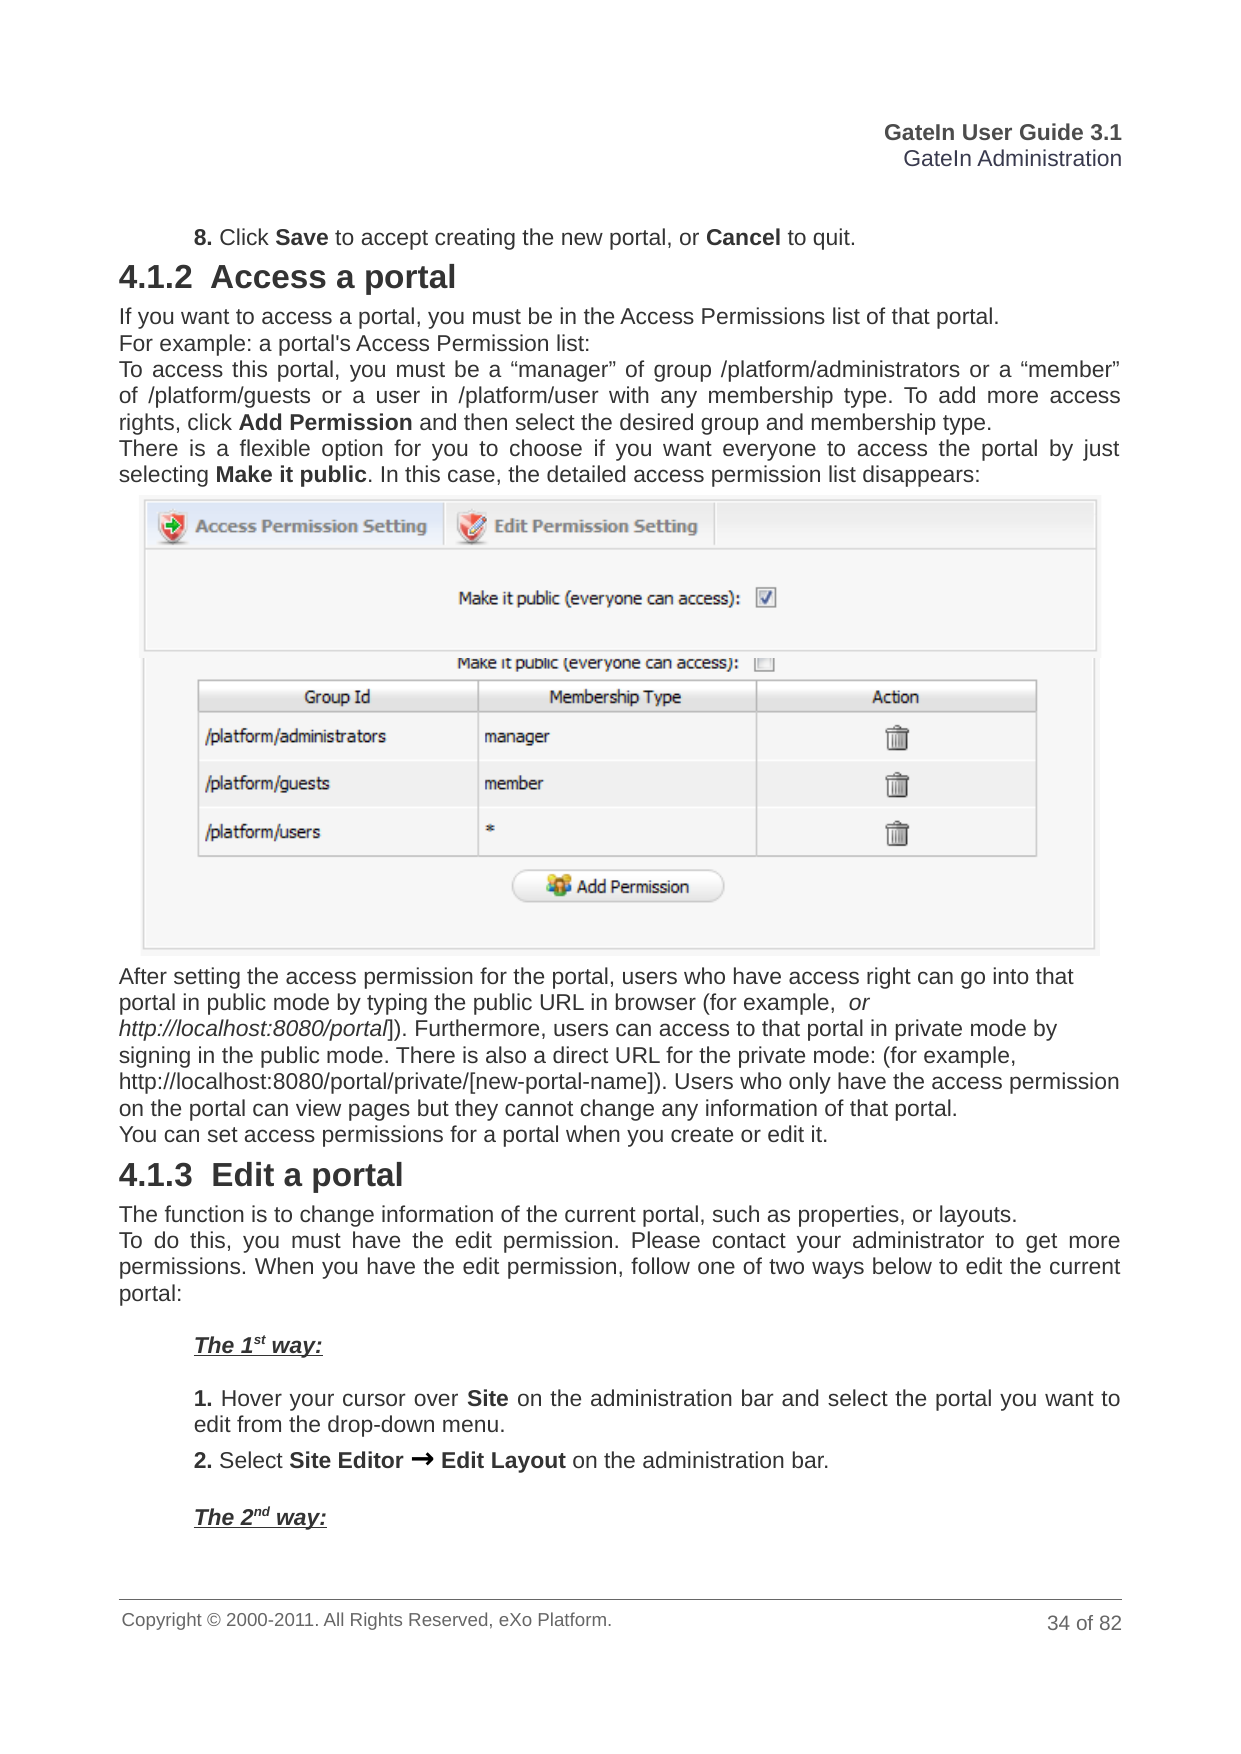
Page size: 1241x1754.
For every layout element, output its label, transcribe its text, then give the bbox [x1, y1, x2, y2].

list 1. Hover your cursor over Site on the administration bar and select the portal you want to edit from the drop-down menu. [156, 1385, 1122, 1438]
list 2. Select Site Editor → Edit Layout on the administration bar. [156, 1438, 1122, 1477]
list You can set access permissions for a portal when you create or edit it. [118, 1121, 1122, 1147]
text After setting the access permission for the portal, users who have access right can go into that portal in public mode by typing the public URL in browser (for example, or http://localhost:8080/portal]). Furthermore, users can access to that portal in private mode by signing in the public mode. There is also a direct URL for the private mode: (for example, http://localhost:8080/portal/private/[new-portal-name]). Users who only have the access permission on the portal can view pages but they cannot change any information of that portal. [118, 956, 1122, 1121]
text For example: a portal's Access Permission list: [118, 330, 1122, 356]
list The 2nd way: [156, 1504, 1122, 1530]
text The function is to change information of the current portal, such as properties, or layouts. [118, 1201, 1122, 1227]
subtitle Access a portal [118, 257, 1122, 296]
text If you want to access a portal, you must be in the Access Permissions list of that portal. [118, 303, 1122, 330]
list 8. Click Save to accept creating the new portal, or Cancel to quit. [156, 223, 1122, 250]
picture [138, 495, 1102, 956]
text There is a flexible option for you to choose if you want everyone to access the portal by just selecting Make it public. In this case, the detailed access permission list disappears: [118, 435, 1122, 488]
text To do this, you must have the edit permission. Please contact your administrator to get more permissions. When you have the edit permission, follow one of two ways below to edit the current portal: [118, 1227, 1122, 1306]
subtitle Edit a portal [118, 1155, 1122, 1193]
text To access this portal, you must be a “manager” of group /platform/administrators or a “member” of /platform/guests or a user in /platform/user with any membership type. To add more access rights, click Add Permission and then select the desired group and membership type. [118, 356, 1122, 435]
list The 1st way: [156, 1332, 1122, 1359]
